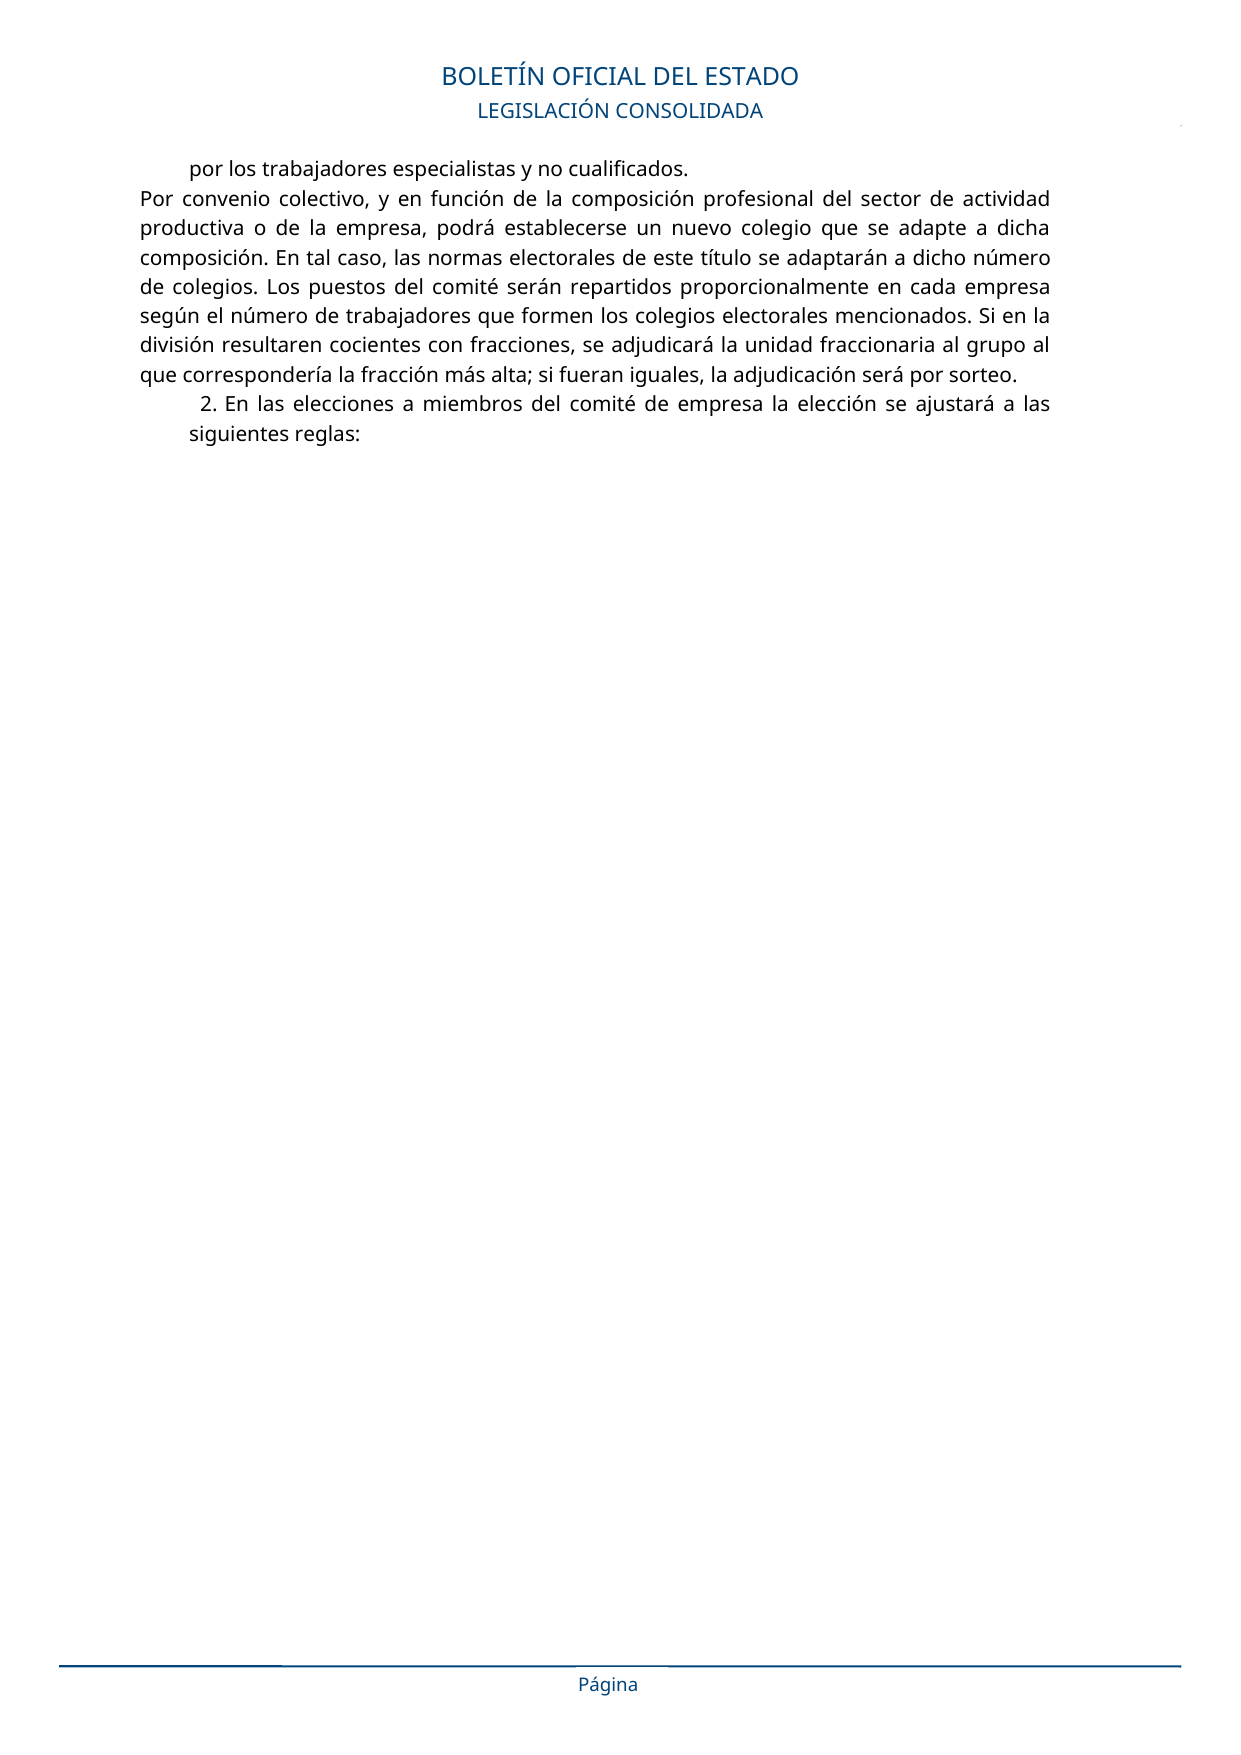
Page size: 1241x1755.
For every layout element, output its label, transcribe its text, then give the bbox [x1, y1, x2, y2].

text Por convenio colectivo, y en función de la composición profesional del sector de actividad productiva o de la empresa, podrá establecerse un nuevo colegio que se adapte a dicha composición. En tal caso, las normas electorales de este título se adaptarán a dicho número de colegios. Los puestos del comité serán repartidos proporcionalmente en cada empresa según el número de trabajadores que formen los colegios electorales mencionados. Si en la división resultaren cocientes con fracciones, se adjudicará la unidad fraccionaria al grupo al que correspondería la fracción más alta; si fueran iguales, la adjudicación será por sorteo. [139, 184, 1052, 388]
list En las elecciones a miembros del comité de empresa la elección se ajustará a las siguientes reglas: [164, 389, 1052, 447]
list por los trabajadores especialistas y no cualificados. [164, 154, 1052, 183]
